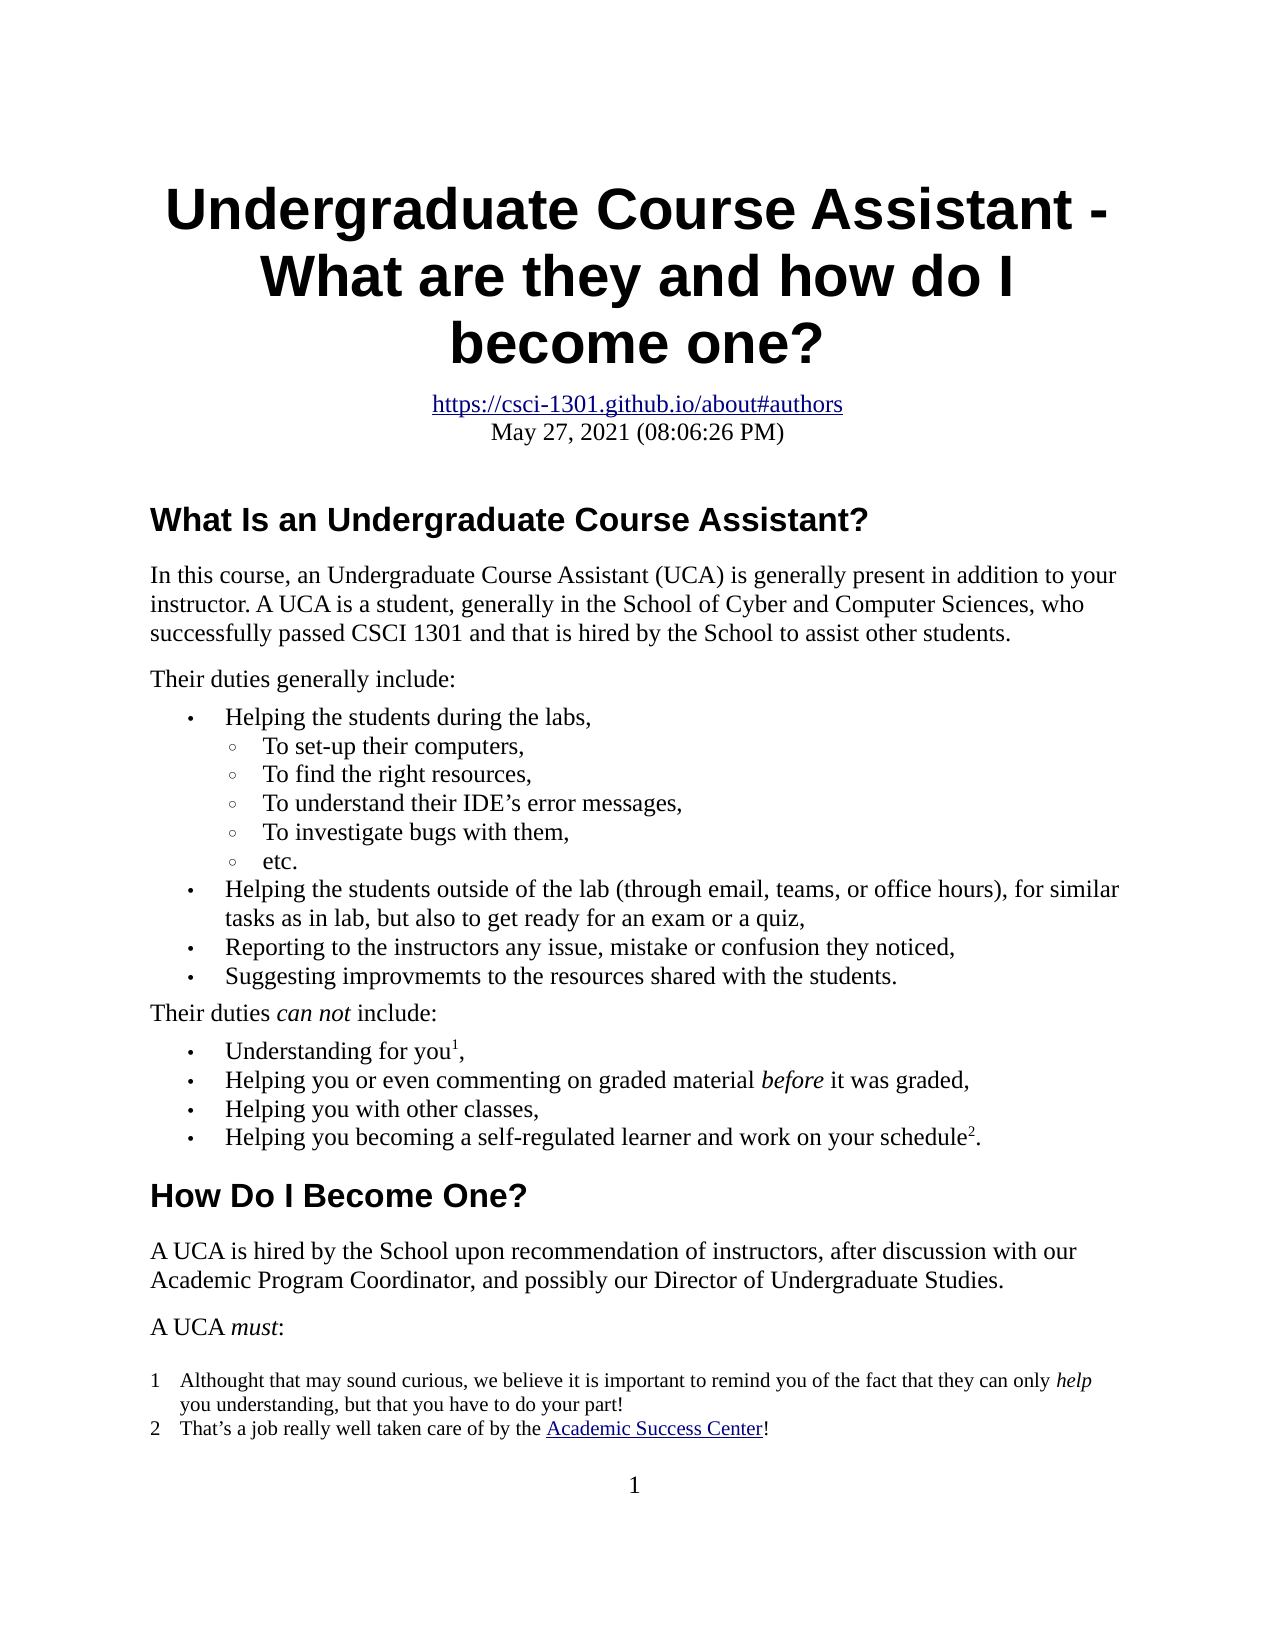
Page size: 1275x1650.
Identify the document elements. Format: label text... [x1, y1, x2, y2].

list Helping you with other classes, [187, 1094, 1125, 1122]
list Suggesting improvmemts to the resources shared with the students. [187, 961, 1125, 989]
list Althought that may sound curious, we believe it is important to remind you of the fact that they can only help you understanding, but that you have to do your part! [150, 1368, 1125, 1416]
list Reporting to the instructors any issue, mistake or confusion they noticed, [187, 932, 1125, 961]
subtitle How Do I Become One? [150, 1176, 1125, 1215]
text A UCA must: [150, 1312, 1125, 1340]
list To set-up their computers, [225, 731, 1125, 759]
text In this course, an Undergraduate Course Assistant (UCA) is generally present in addition to your instructor. A UCA is a student, generally in the School of Cyber and Computer Sciences, who successfully passed CSCI 1301 and that is hired by the School to assist other students. [150, 560, 1125, 646]
subtitle What Is an Undergraduate Course Assistant? [150, 500, 1125, 539]
list Helping you becoming a self-regulated learner and work on your schedule. [187, 1122, 1125, 1151]
title Undergraduate Course Assistant - What are they and how do I become one? [150, 175, 1125, 376]
text A UCA is hired by the School upon recommendation of instructors, after discussion with our Academic Program Coordinator, and possibly our Director of Undergraduate Studies. [150, 1236, 1125, 1294]
text https://csci-1301.github.io/about#authors [150, 389, 1125, 417]
list Helping the students outside of the lab (through email, teams, or office hours), for similar tasks as in lab, but also to get ready for an exam or a quiz, [187, 874, 1125, 932]
text Their duties can not include: [150, 998, 1125, 1027]
list To investigate bugs with them, [225, 817, 1125, 846]
list To understand their IDE’s error messages, [225, 788, 1125, 817]
list Understanding for you, [187, 1036, 1125, 1065]
text May 27, 2021 (08:06:26 PM) [150, 417, 1125, 446]
list That’s a job really well taken care of by the Academic Success Center! [150, 1416, 1125, 1440]
list To find the right resources, [225, 759, 1125, 788]
list Helping the students during the labs, [187, 702, 1125, 731]
list etc. [225, 846, 1125, 874]
list Helping you or even commenting on graded material before it was graded, [187, 1065, 1125, 1094]
text Their duties generally include: [150, 664, 1125, 693]
